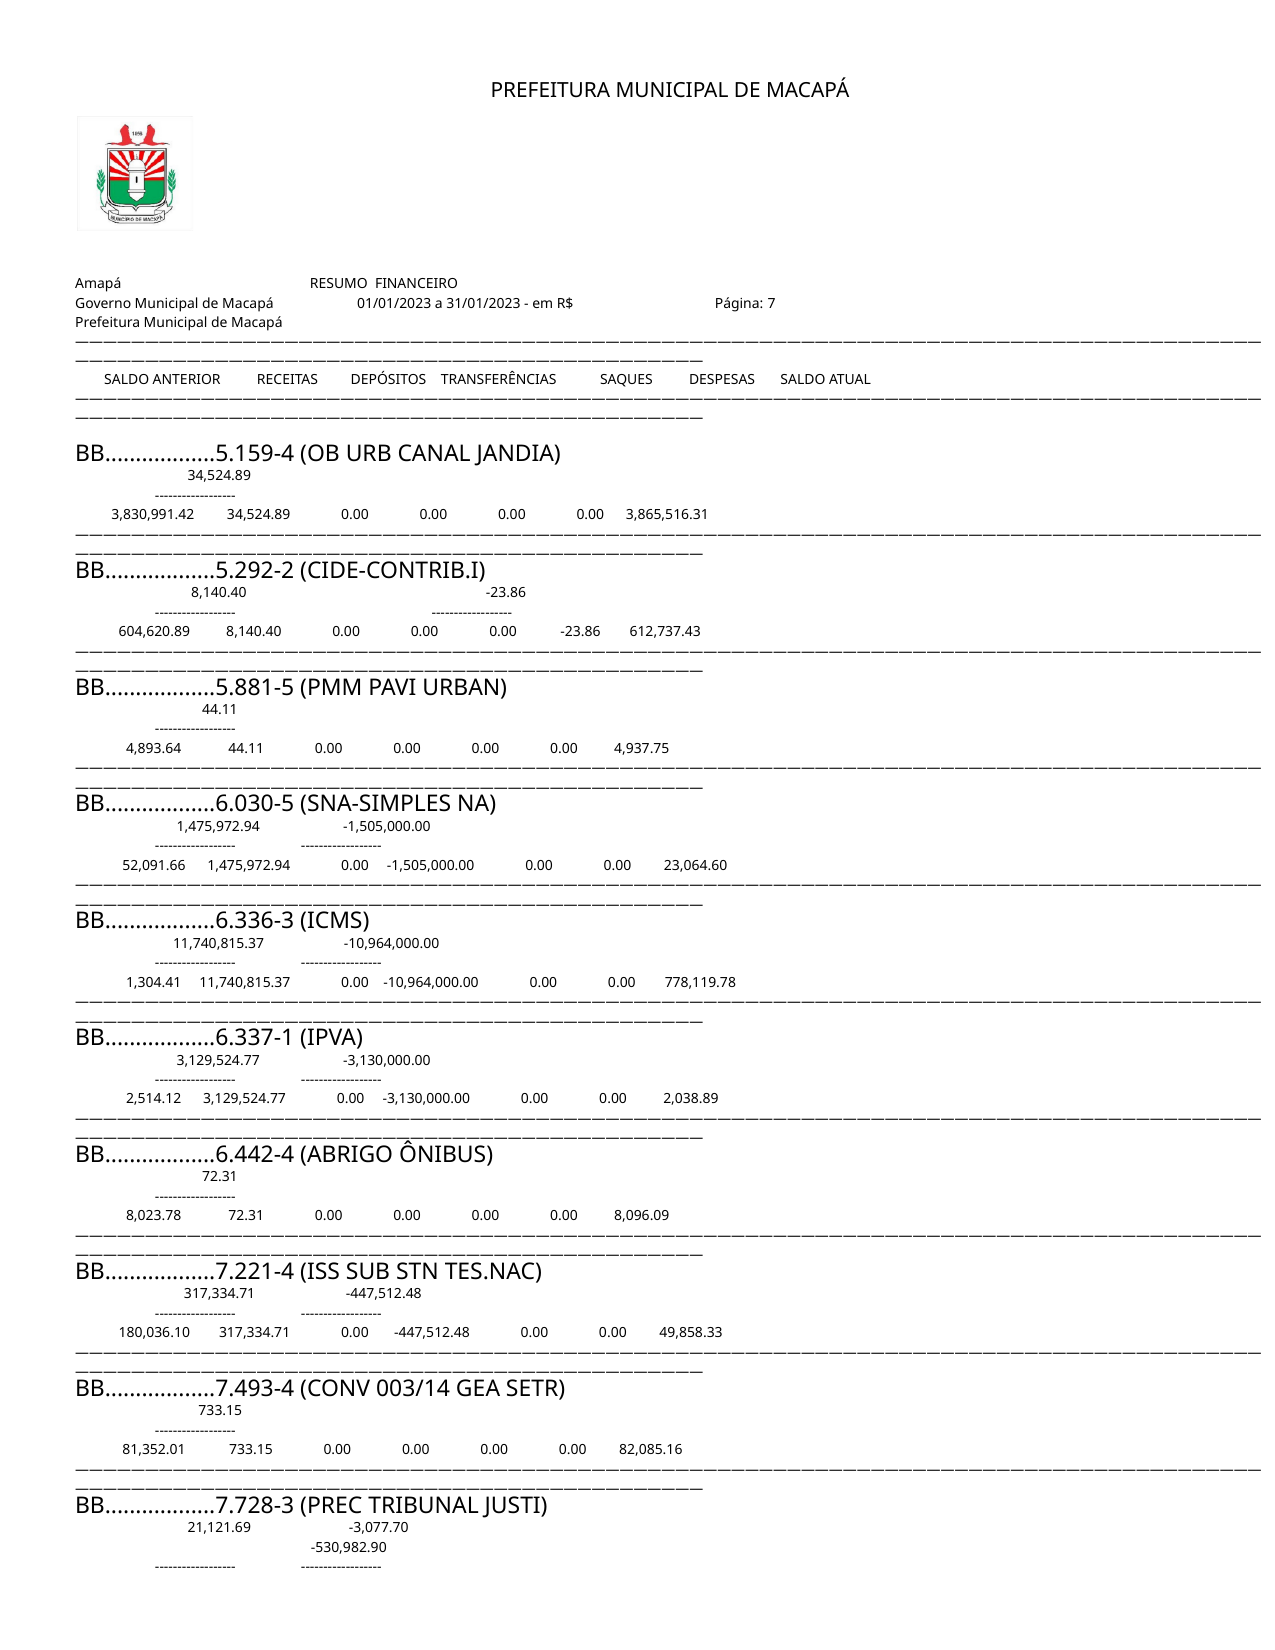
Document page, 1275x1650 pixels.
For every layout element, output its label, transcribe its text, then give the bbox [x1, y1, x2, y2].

picture [75, 115, 194, 234]
text BB..................5.159-4 (OB URB CANAL JANDIA) 34,524.89 ------------------ 3,830,991.42 34,524.89 0.00 0.00 0.00 0.00 3,865,516.31 —————————————————————————————————————————————————————————————————————————————————————————————————————————————————————————————————— BB..................5.292-2 (CIDE-CONTRIB.I) 8,140.40 -23.86 ------------------ ------------------ 604,620.89 8,140.40 0.00 0.00 0.00 -23.86 612,737.43 —————————————————————————————————————————————————————————————————————————————————————————————————————————————————————————————————— BB..................5.881-5 (PMM PAVI URBAN) 44.11 ------------------ 4,893.64 44.11 0.00 0.00 0.00 0.00 4,937.75 —————————————————————————————————————————————————————————————————————————————————————————————————————————————————————————————————— BB..................6.030-5 (SNA-SIMPLES NA) 1,475,972.94 -1,505,000.00 ------------------ ------------------ 52,091.66 1,475,972.94 0.00 -1,505,000.00 0.00 0.00 23,064.60 —————————————————————————————————————————————————————————————————————————————————————————————————————————————————————————————————— BB..................6.336-3 (ICMS) 11,740,815.37 -10,964,000.00 ------------------ ------------------ 1,304.41 11,740,815.37 0.00 -10,964,000.00 0.00 0.00 778,119.78 —————————————————————————————————————————————————————————————————————————————————————————————————————————————————————————————————— BB..................6.337-1 (IPVA) 3,129,524.77 -3,130,000.00 ------------------ ------------------ 2,514.12 3,129,524.77 0.00 -3,130,000.00 0.00 0.00 2,038.89 —————————————————————————————————————————————————————————————————————————————————————————————————————————————————————————————————— BB..................6.442-4 (ABRIGO ÔNIBUS) 72.31 ------------------ 8,023.78 72.31 0.00 0.00 0.00 0.00 8,096.09 —————————————————————————————————————————————————————————————————————————————————————————————————————————————————————————————————— BB..................7.221-4 (ISS SUB STN TES.NAC) 317,334.71 -447,512.48 ------------------ ------------------ 180,036.10 317,334.71 0.00 -447,512.48 0.00 0.00 49,858.33 —————————————————————————————————————————————————————————————————————————————————————————————————————————————————————————————————— BB..................7.493-4 (CONV 003/14 GEA SETR) 733.15 ------------------ 81,352.01 733.15 0.00 0.00 0.00 0.00 82,085.16 —————————————————————————————————————————————————————————————————————————————————————————————————————————————————————————————————— BB..................7.728-3 (PREC TRIBUNAL JUSTI) 21,121.69 -3,077.70 -530,982.90 [75, 446, 1264, 1575]
